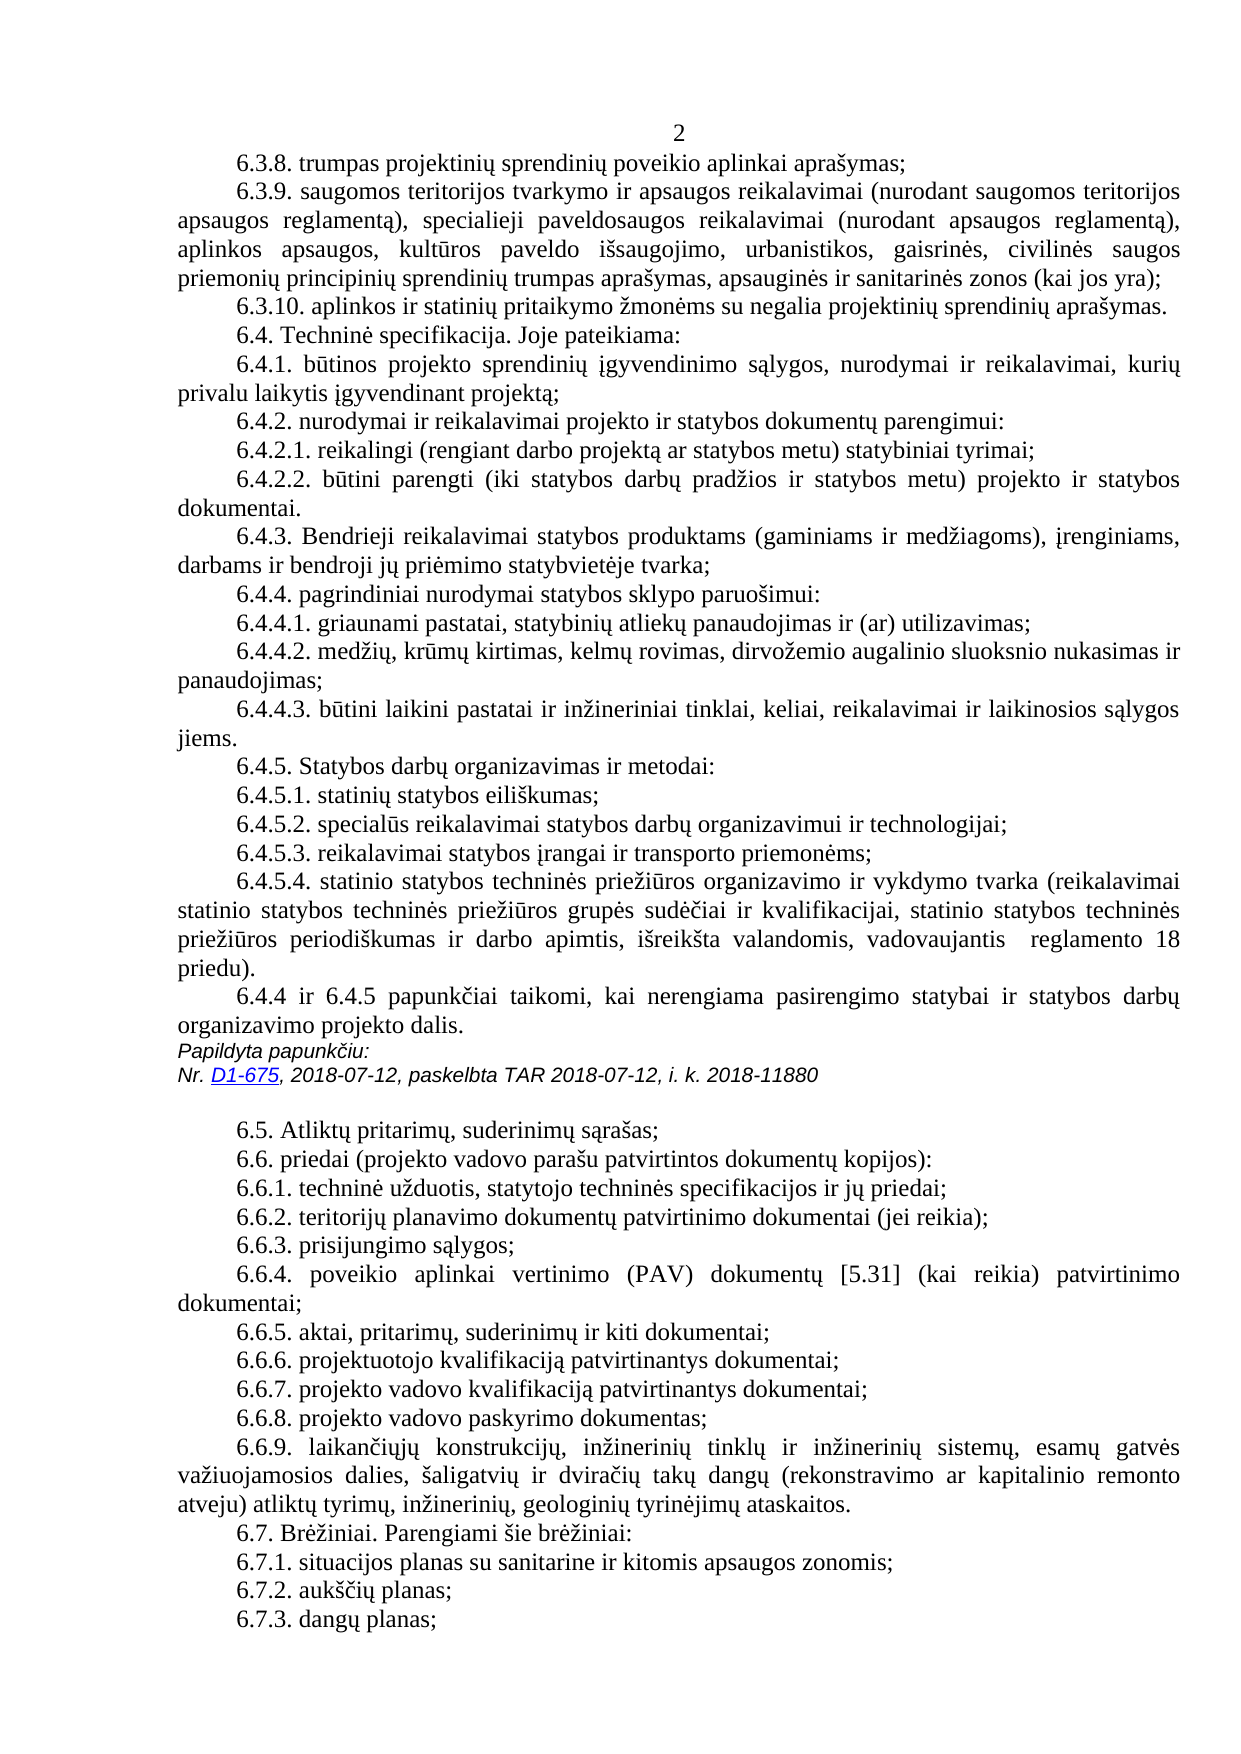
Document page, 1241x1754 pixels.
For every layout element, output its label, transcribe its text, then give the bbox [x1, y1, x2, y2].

text 6.4.5.3. reikalavimai statybos įrangai ir transporto priemonėms; [177, 838, 1181, 866]
text 6.4.2.1. reikalingi (rengiant darbo projektą ar statybos metu) statybiniai tyrimai; [177, 435, 1181, 464]
text 6.4.4.1. griaunami pastatai, statybinių atliekų panaudojimas ir (ar) utilizavimas; [177, 608, 1181, 636]
text 6.4. Techninė specifikacija. Joje pateikiama: [177, 320, 1181, 349]
text 6.4.2. nurodymai ir reikalavimai projekto ir statybos dokumentų parengimui: [177, 406, 1181, 435]
text 6.6.3. prisijungimo sąlygos; [177, 1231, 1181, 1259]
text 6.4.4.2. medžių, krūmų kirtimas, kelmų rovimas, dirvožemio augalinio sluoksnio nukasimas ir panaudojimas; [177, 636, 1181, 694]
text 6.4.3. Bendrieji reikalavimai statybos produktams (gaminiams ir medžiagoms), įrenginiams, darbams ir bendroji jų priėmimo statybvietėje tvarka; [177, 521, 1181, 579]
text 6.4.2.2. būtini parengti (iki statybos darbų pradžios ir statybos metu) projekto ir statybos dokumentai. [177, 464, 1181, 521]
text 6.6.6. projektuotojo kvalifikaciją patvirtinantys dokumentai; [177, 1346, 1181, 1374]
text 6.3.8. trumpas projektinių sprendinių poveikio aplinkai aprašymas; [177, 148, 1181, 176]
text 6.6.1. techninė užduotis, statytojo techninės specifikacijos ir jų priedai; [177, 1173, 1181, 1202]
text 6.6.8. projekto vadovo paskyrimo dokumentas; [177, 1403, 1181, 1432]
text 6.3.9. saugomos teritorijos tvarkymo ir apsaugos reikalavimai (nurodant saugomos teritorijos apsaugos reglamentą), specialieji paveldosaugos reikalavimai (nurodant apsaugos reglamentą), aplinkos apsaugos, kultūros paveldo išsaugojimo, urbanistikos, gaisrinės, civilinės saugos priemonių principinių sprendinių trumpas aprašymas, apsauginės ir sanitarinės zonos (kai jos yra); [177, 176, 1181, 291]
text 6.4.5.1. statinių statybos eiliškumas; [177, 780, 1181, 809]
text 6.3.10. aplinkos ir statinių pritaikymo žmonėms su negalia projektinių sprendinių aprašymas. [177, 291, 1181, 320]
text 6.6.5. aktai, pritarimų, suderinimų ir kiti dokumentai; [177, 1317, 1181, 1346]
text 6.4.4 ir 6.4.5 papunkčiai taikomi, kai nerengiama pasirengimo statybai ir statybos darbų organizavimo projekto dalis. [177, 981, 1181, 1039]
text 6.4.5. Statybos darbų organizavimas ir metodai: [177, 751, 1181, 780]
text 6.4.4. pagrindiniai nurodymai statybos sklypo paruošimui: [177, 579, 1181, 608]
text 6.7. Brėžiniai. Parengiami šie brėžiniai: [177, 1518, 1181, 1547]
text 6.6. priedai (projekto vadovo parašu patvirtintos dokumentų kopijos): [177, 1144, 1181, 1173]
text 6.4.5.2. specialūs reikalavimai statybos darbų organizavimui ir technologijai; [177, 809, 1181, 838]
text 6.4.1. būtinos projekto sprendinių įgyvendinimo sąlygos, nurodymai ir reikalavimai, kurių privalu laikytis įgyvendinant projektą; [177, 349, 1181, 406]
text Papildyta papunkčiu: [177, 1039, 1181, 1063]
text 6.7.2. aukščių planas; [177, 1576, 1181, 1604]
text 6.6.9. laikančiųjų konstrukcijų, inžinerinių tinklų ir inžinerinių sistemų, esamų gatvės važiuojamosios dalies, šaligatvių ir dviračių takų dangų (rekonstravimo ar kapitalinio remonto atveju) atliktų tyrimų, inžinerinių, geologinių tyrinėjimų ataskaitos. [177, 1432, 1181, 1518]
text 6.6.2. teritorijų planavimo dokumentų patvirtinimo dokumentai (jei reikia); [177, 1202, 1181, 1231]
text 6.6.7. projekto vadovo kvalifikaciją patvirtinantys dokumentai; [177, 1374, 1181, 1403]
text Nr. D1-675, 2018-07-12, paskelbta TAR 2018-07-12, i. k. 2018-11880 [177, 1063, 1181, 1087]
text 6.5. Atliktų pritarimų, suderinimų sąrašas; [177, 1116, 1181, 1144]
text 6.4.4.3. būtini laikini pastatai ir inžineriniai tinklai, keliai, reikalavimai ir laikinosios sąlygos jiems. [177, 694, 1181, 751]
text 6.7.3. dangų planas; [177, 1604, 1181, 1633]
text 6.6.4. poveikio aplinkai vertinimo (PAV) dokumentų [5.31] (kai reikia) patvirtinimo dokumentai; [177, 1259, 1181, 1317]
text 6.7.1. situacijos planas su sanitarine ir kitomis apsaugos zonomis; [177, 1547, 1181, 1576]
text 6.4.5.4. statinio statybos techninės priežiūros organizavimo ir vykdymo tvarka (reikalavimai statinio statybos techninės priežiūros grupės sudėčiai ir kvalifikacijai, statinio statybos techninės priežiūros periodiškumas ir darbo apimtis, išreikšta valandomis, vadovaujantis reglamento 18 priedu). [177, 866, 1181, 981]
